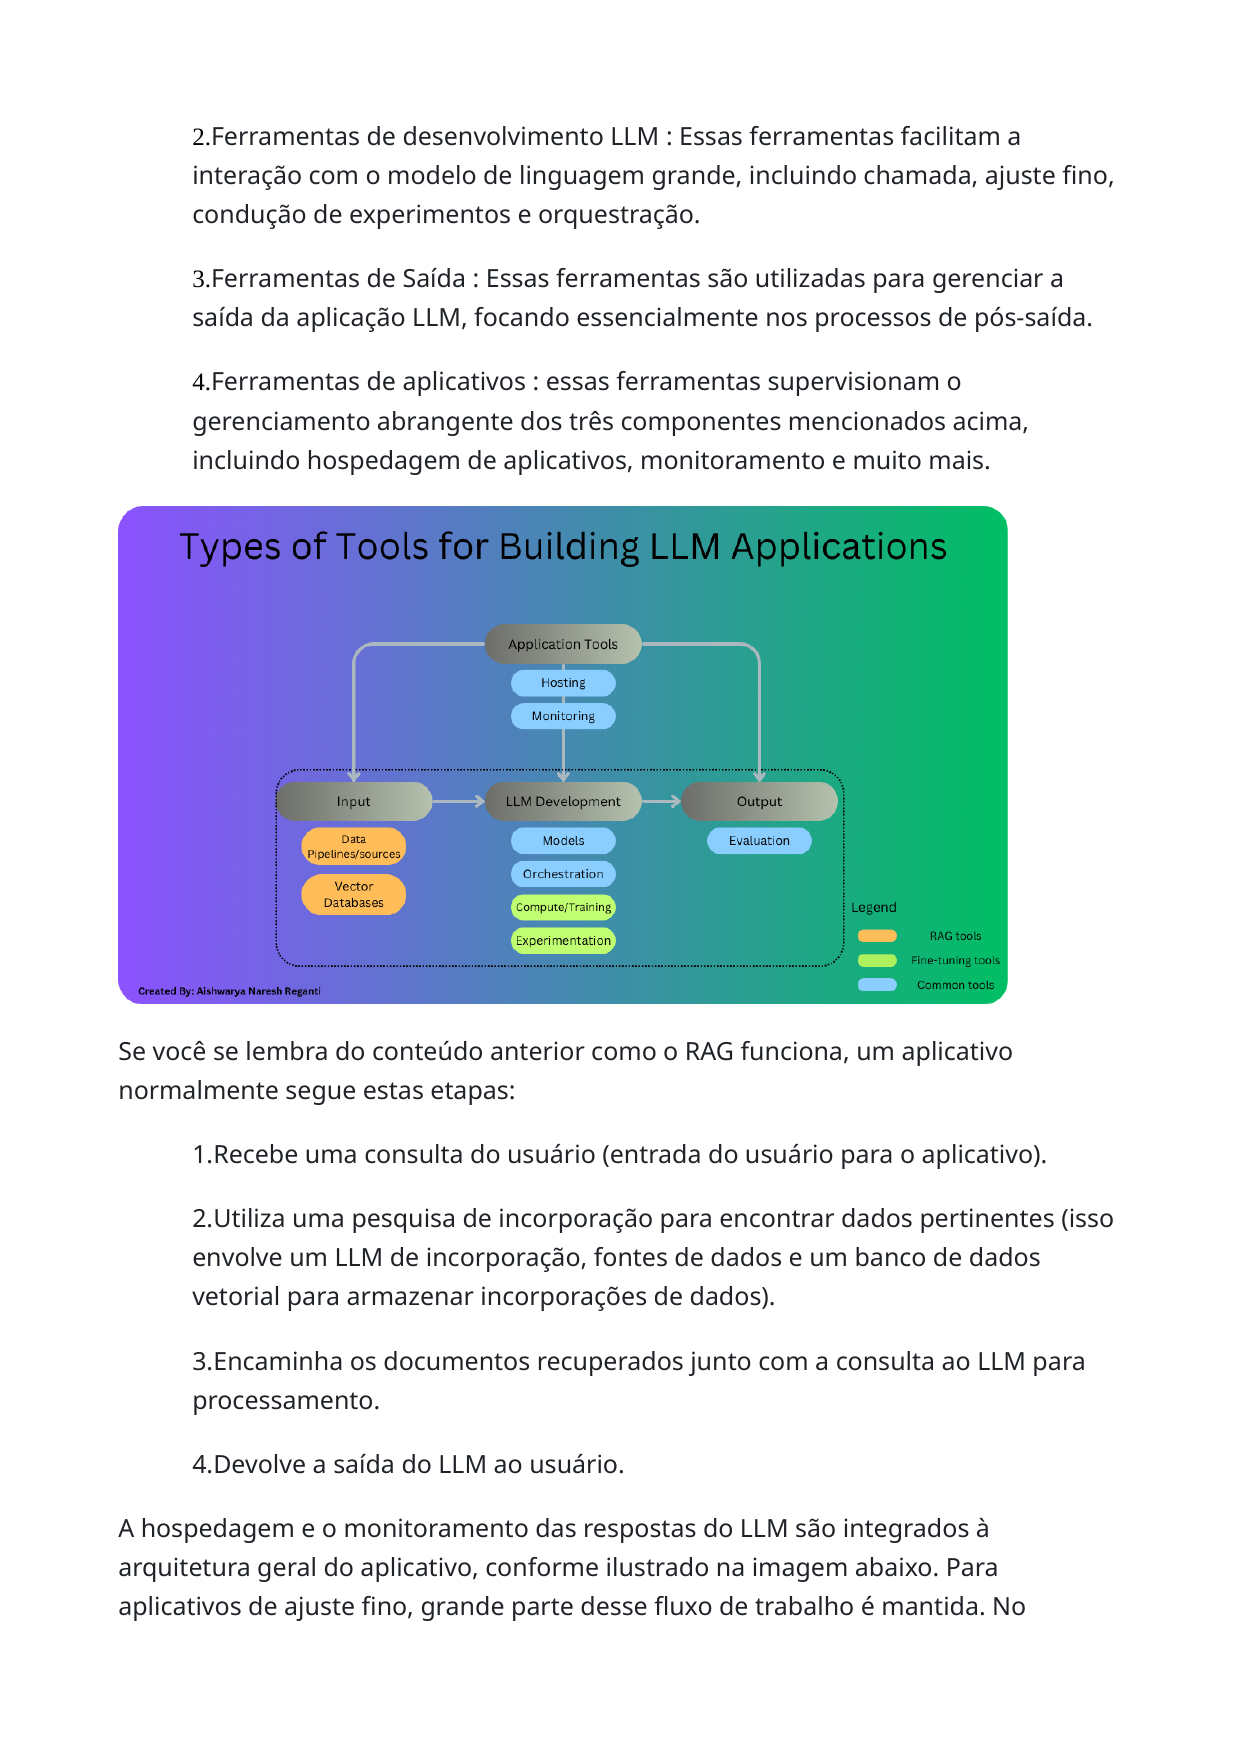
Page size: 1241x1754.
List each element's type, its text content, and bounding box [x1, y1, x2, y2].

text A hospedagem e o monitoramento das respostas do LLM são integrados à arquitetura geral do aplicativo, conforme ilustrado na imagem abaixo. Para aplicativos de ajuste fino, grande parte desse fluxo de trabalho é mantida. No [118, 1511, 1122, 1623]
list Encaminha os documentos recuperados junto com a consulta ao LLM para processamento. [118, 1343, 1122, 1416]
list Devolve a saída do LLM ao usuário. [118, 1447, 1122, 1481]
text Se você se lembra do conteúdo anterior como o RAG funciona, um aplicativo normalmente segue estas etapas: [118, 1033, 1122, 1106]
list Ferramentas de desenvolvimento LLM : Essas ferramentas facilitam a interação com o modelo de linguagem grande, incluindo chamada, ajuste fino, condução de experimentos e orquestração. [118, 118, 1122, 231]
list Ferramentas de aplicativos : essas ferramentas supervisionam o gerenciamento abrangente dos três componentes mencionados acima, incluindo hospedagem de aplicativos, monitoramento e muito mais. [118, 364, 1122, 476]
list Recebe uma consulta do usuário (entrada do usuário para o aplicativo). [118, 1137, 1122, 1171]
list Ferramentas de Saída : Essas ferramentas são utilizadas para gerenciar a saída da aplicação LLM, focando essencialmente nos processos de pós-saída. [118, 261, 1122, 334]
picture [118, 506, 1011, 1004]
list Utiliza uma pesquisa de incorporação para encontrar dados pertinentes (isso envolve um LLM de incorporação, fontes de dados e um banco de dados vetorial para armazenar incorporações de dados). [118, 1201, 1122, 1313]
